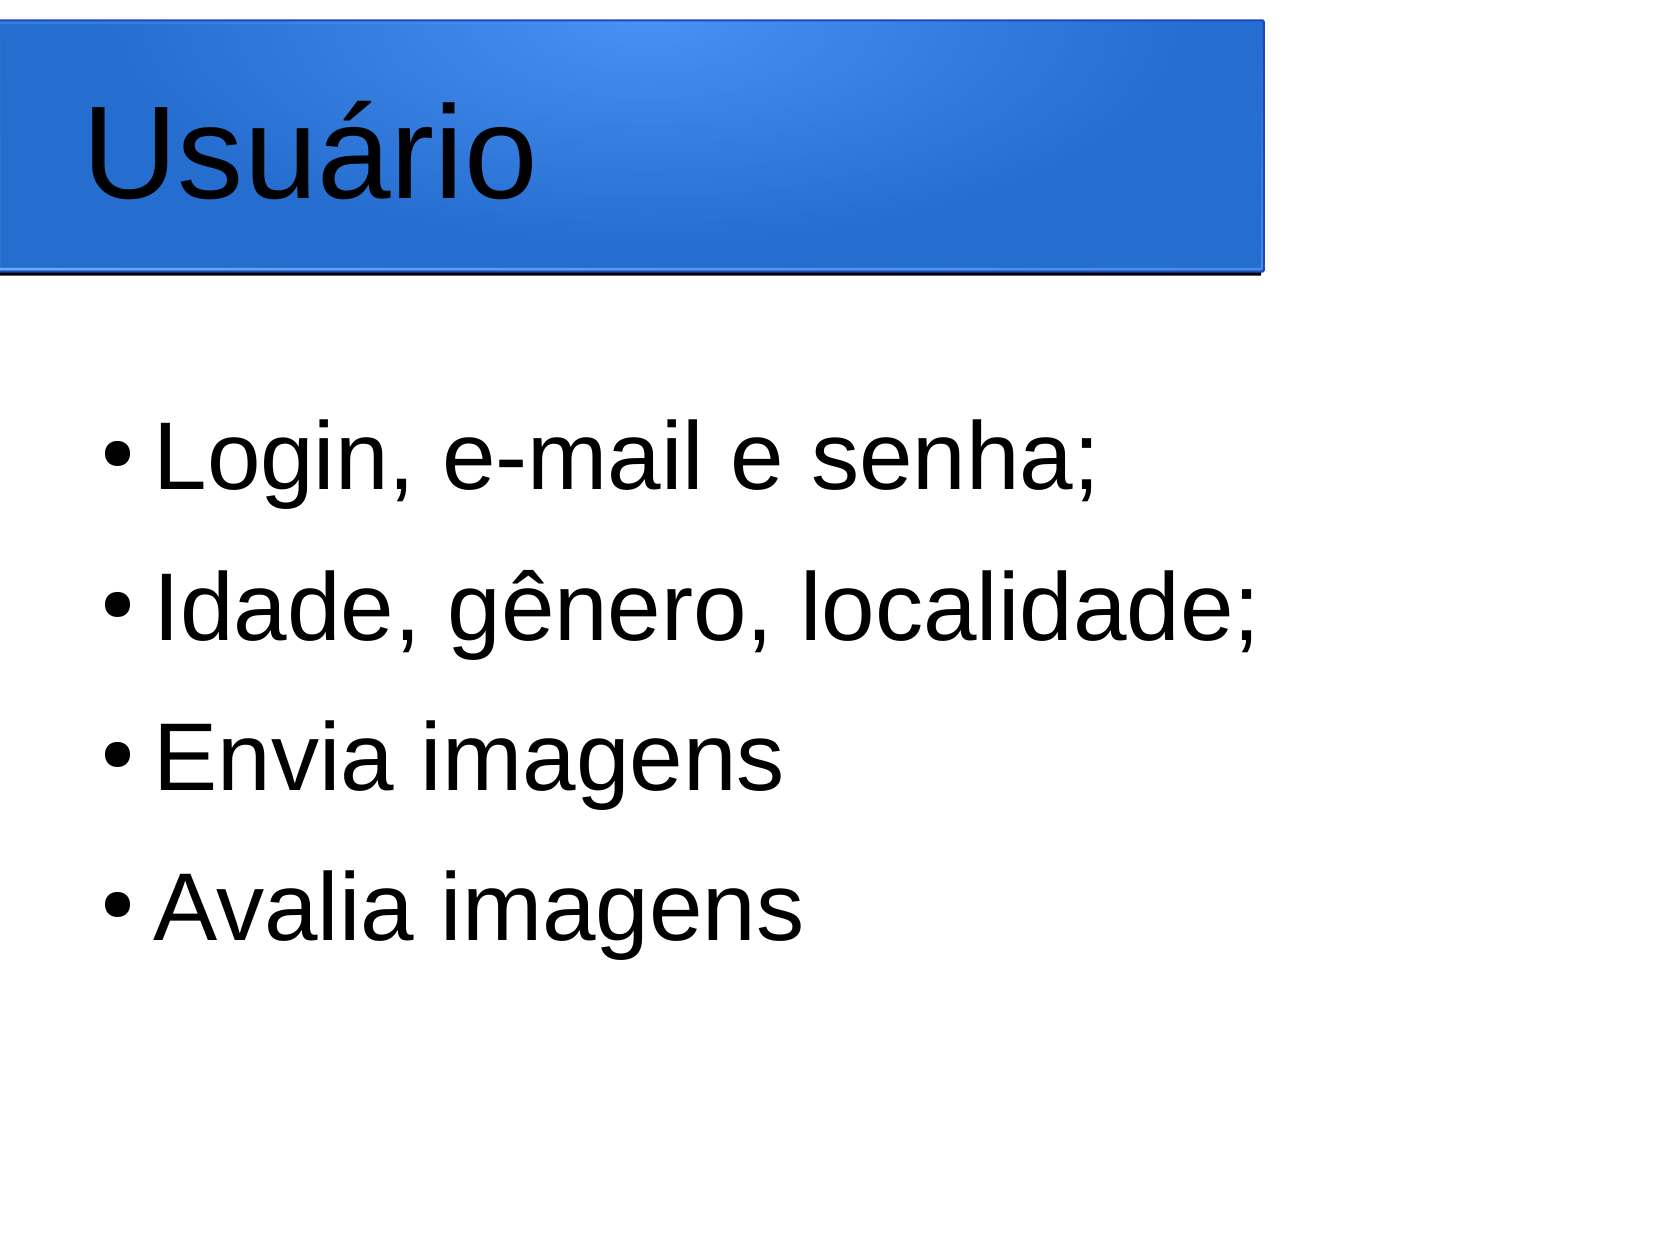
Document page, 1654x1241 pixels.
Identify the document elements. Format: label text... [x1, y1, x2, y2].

title Usuário [82, 49, 1571, 257]
list Login, e-mail e senha; Idade, gênero, localidade; Envia imagens Avalia imagens [82, 402, 1571, 1123]
